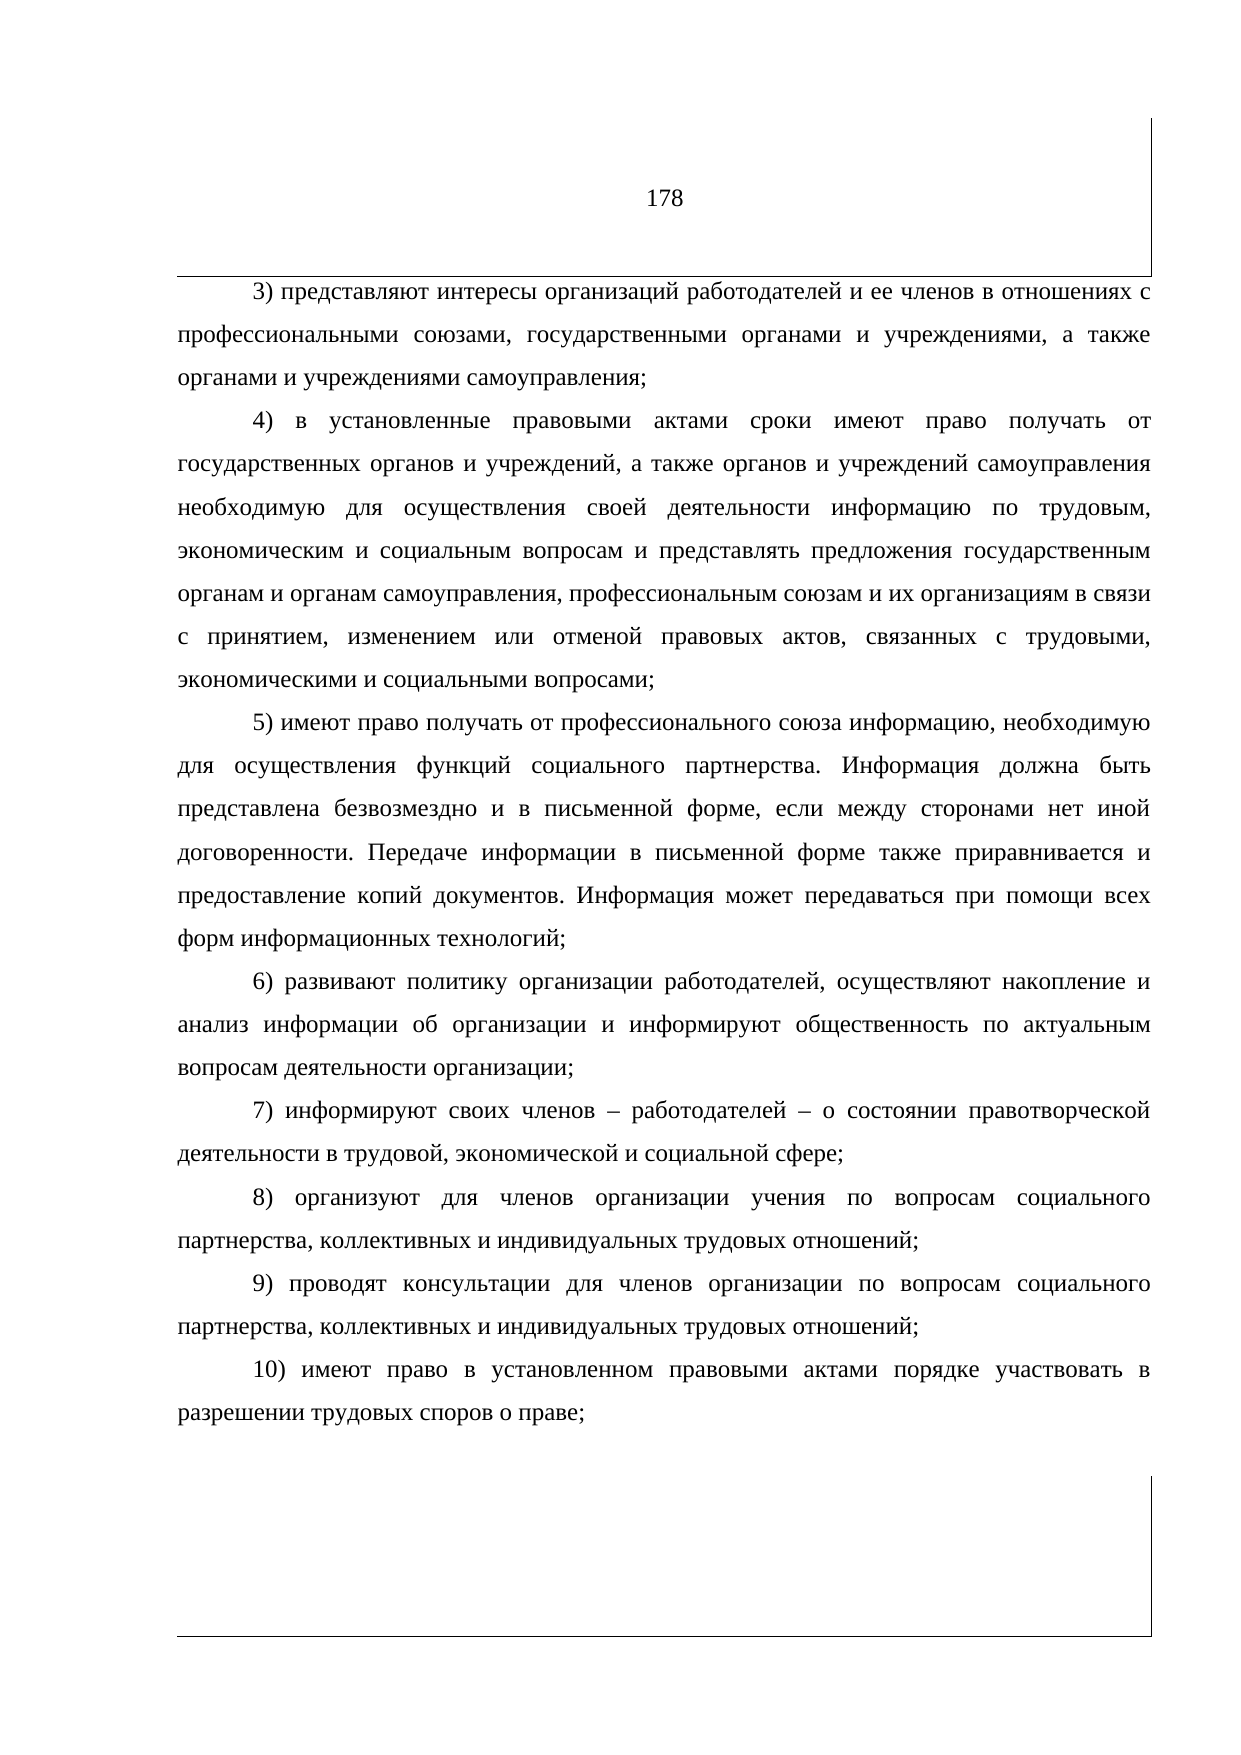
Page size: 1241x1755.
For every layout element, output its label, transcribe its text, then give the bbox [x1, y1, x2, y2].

text 5) имеют право получать от профессионального союза информацию, необходимую для осуществления функций социального партнерства. Информация должна быть представлена безвозмездно и в письменной форме, если между сторонами нет иной договоренности. Передаче информации в письменной форме также приравнивается и предоставление копий документов. Информация может передаваться при помощи всех форм информационных технологий; [177, 707, 1152, 952]
text 10) имеют право в установленном правовыми актами порядке участвовать в разрешении трудовых споров о праве; [177, 1354, 1152, 1426]
text 3) представляют интересы организаций работодателей и ее членов в отношениях с профессиональными союзами, государственными органами и учреждениями, а также органами и учреждениями самоуправления; [177, 276, 1152, 391]
text 9) проводят консультации для членов организации по вопросам социального партнерства, коллективных и индивидуальных трудовых отношений; [177, 1268, 1152, 1340]
text 6) развивают политику организации работодателей, осуществляют накопление и анализ информации об организации и информируют общественность по актуальным вопросам деятельности организации; [177, 966, 1152, 1081]
text 7) информируют своих членов – работодателей – о состоянии правотворческой деятельности в трудовой, экономической и социальной сфере; [177, 1095, 1152, 1167]
text 8) организуют для членов организации учения по вопросам социального партнерства, коллективных и индивидуальных трудовых отношений; [177, 1182, 1152, 1253]
text 4) в установленные правовыми актами сроки имеют право получать от государственных органов и учреждений, а также органов и учреждений самоуправления необходимую для осуществления своей деятельности информацию по трудовым, экономическим и социальным вопросам и представлять предложения государственным органам и органам самоуправления, профессиональным союзам и их организациям в связи с принятием, изменением или отменой правовых актов, связанных с трудовыми, экономическими и социальными вопросами; [177, 405, 1152, 693]
